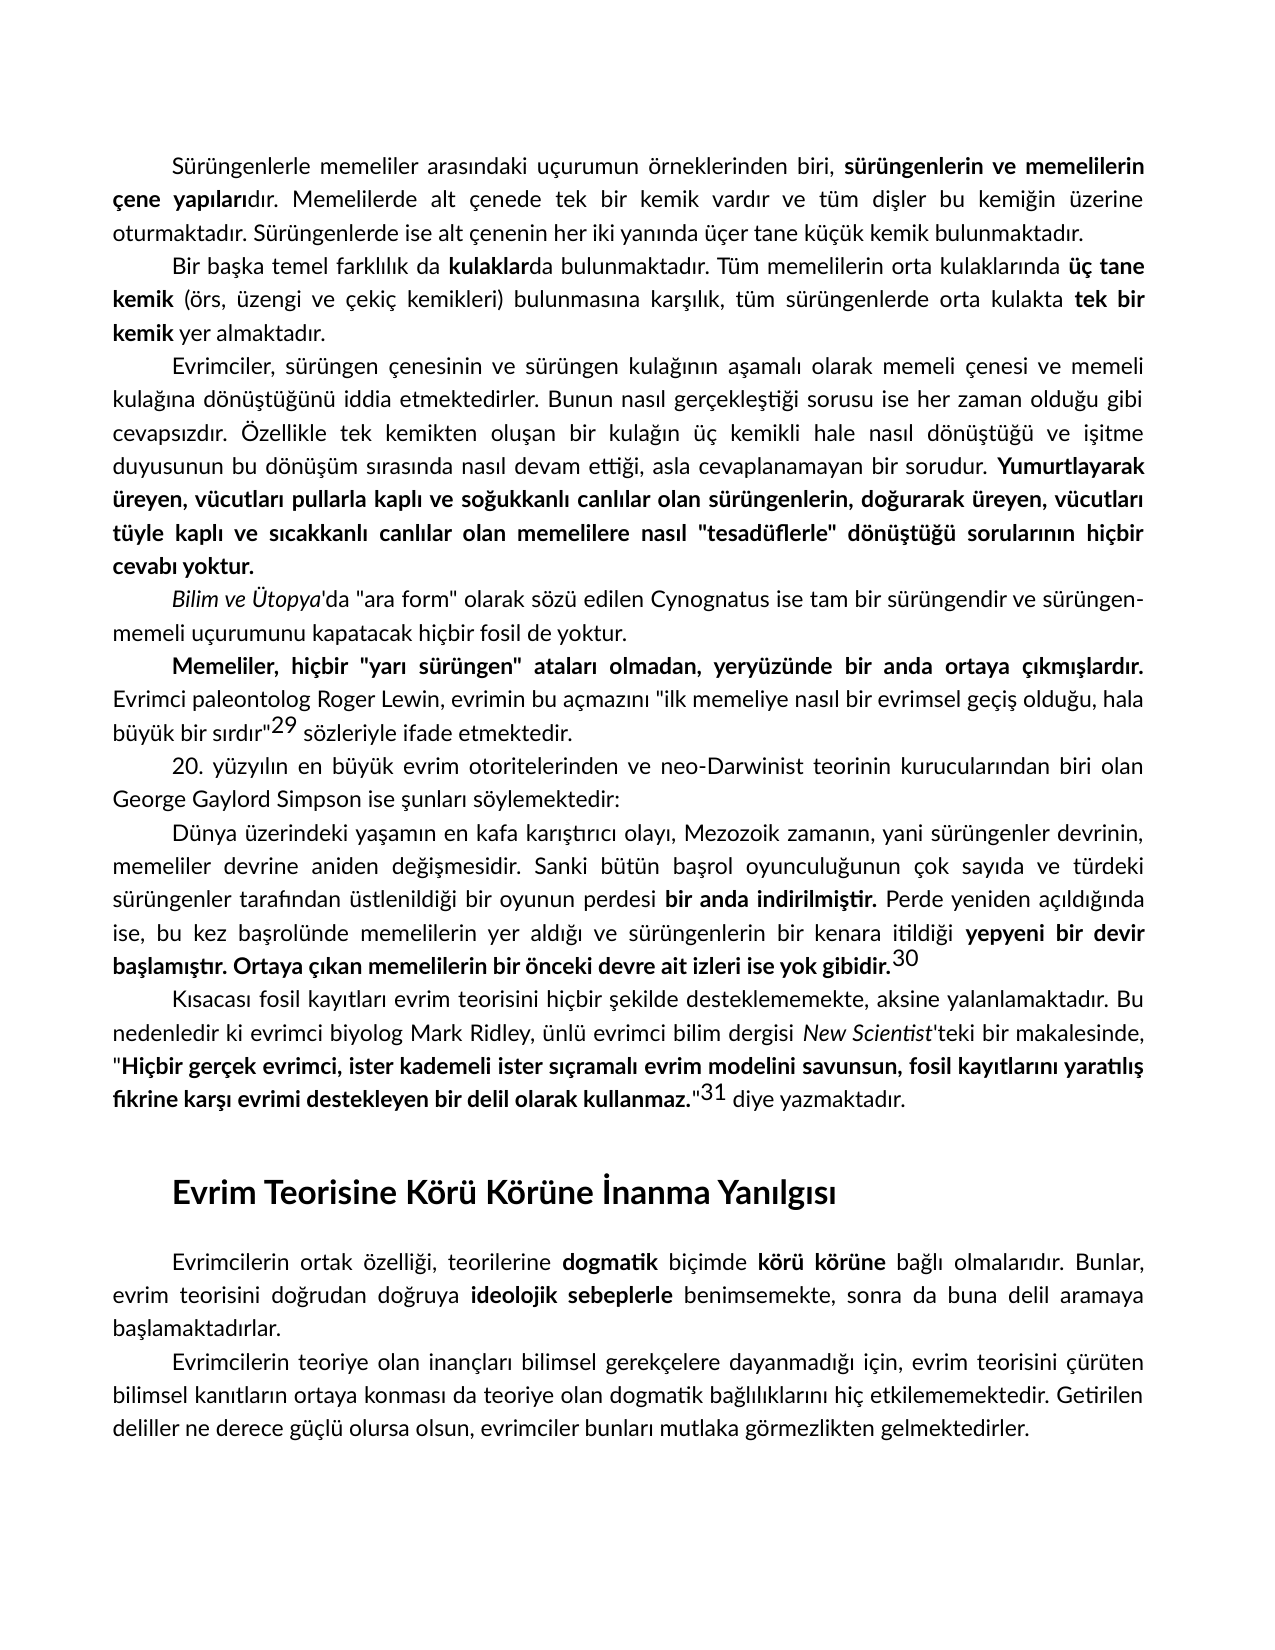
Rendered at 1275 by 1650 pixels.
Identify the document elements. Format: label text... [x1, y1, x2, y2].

text Evrimciler, sürüngen çenesinin ve sürüngen kulağının aşamalı olarak memeli çenesi ve memeli kulağına dönüştüğünü iddia etmektedirler. Bunun nasıl gerçekleştiği sorusu ise her zaman olduğu gibi cevapsızdır. Özellikle tek kemikten oluşan bir kulağın üç kemikli hale nasıl dönüştüğü ve işitme duyusunun bu dönüşüm sırasında nasıl devam ettiği, asla cevaplanamayan bir sorudur. Yumurtlayarak üreyen, vücutları pullarla kaplı ve soğukkanlı canlılar olan sürüngenlerin, doğurarak üreyen, vücutları tüyle kaplı ve sıcakkanlı canlılar olan memelilere nasıl "tesadüflerle" dönüştüğü sorularının hiçbir cevabı yoktur. [112, 348, 1145, 581]
text 20. yüzyılın en büyük evrim otoritelerinden ve neo-Darwinist teorinin kurucularından biri olan George Gaylord Simpson ise şunları söylemektedir: [112, 748, 1145, 814]
text Evrim Teorisine Körü Körüne İnanma Yanılgısı [112, 1181, 1145, 1210]
text Evrimcilerin ortak özelliği, teorilerine dogmatik biçimde körü körüne bağlı olmalarıdır. Bunlar, evrim teorisini doğrudan doğruya ideolojik sebeplerle benimsemekte, sonra da buna delil aramaya başlamaktadırlar. [112, 1243, 1145, 1343]
text Dünya üzerindeki yaşamın en kafa karıştırıcı olayı, Mezozoik zamanın, yani sürüngenler devrinin, memeliler devrine aniden değişmesidir. Sanki bütün başrol oyunculuğunun çok sayıda ve türdeki sürüngenler tarafından üstlenildiği bir oyunun perdesi bir anda indirilmiştir. Perde yeniden açıldığında ise, bu kez başrolünde memelilerin yer aldığı ve sürüngenlerin bir kenara itildiği yepyeni bir devir başlamıştır. Ortaya çıkan memelilerin bir önceki devre ait izleri ise yok gibidir.30 [112, 814, 1145, 981]
text Bilim ve Ütopya'da "ara form" olarak sözü edilen Cynognatus ise tam bir sürüngendir ve sürüngen-memeli uçurumunu kapatacak hiçbir fosil de yoktur. [112, 581, 1145, 648]
text Evrimcilerin teoriye olan inançları bilimsel gerekçelere dayanmadığı için, evrim teorisini çürüten bilimsel kanıtların ortaya konması da teoriye olan dogmatik bağlılıklarını hiç etkilememektedir. Getirilen deliller ne derece güçlü olursa olsun, evrimciler bunları mutlaka görmezlikten gelmektedirler. [112, 1343, 1145, 1443]
text Kısacası fosil kayıtları evrim teorisini hiçbir şekilde desteklememekte, aksine yalanlamaktadır. Bu nedenledir ki evrimci biyolog Mark Ridley, ünlü evrimci bilim dergisi New Scientist'teki bir makalesinde, "Hiçbir gerçek evrimci, ister kademeli ister sıçramalı evrim modelini savunsun, fosil kayıtlarını yaratılış fikrine karşı evrimi destekleyen bir delil olarak kullanmaz."31 diye yazmaktadır. [112, 981, 1145, 1114]
text Memeliler, hiçbir "yarı sürüngen" ataları olmadan, yeryüzünde bir anda ortaya çıkmışlardır. Evrimci paleontolog Roger Lewin, evrimin bu açmazını "ilk memeliye nasıl bir evrimsel geçiş olduğu, hala büyük bir sırdır"29 sözleriyle ifade etmektedir. [112, 648, 1145, 748]
text Bir başka temel farklılık da kulaklarda bulunmaktadır. Tüm memelilerin orta kulaklarında üç tane kemik (örs, üzengi ve çekiç kemikleri) bulunmasına karşılık, tüm sürüngenlerde orta kulakta tek bir kemik yer almaktadır. [112, 248, 1145, 348]
text Sürüngenlerle memeliler arasındaki uçurumun örneklerinden biri, sürüngenlerin ve memelilerin çene yapılarıdır. Memelilerde alt çenede tek bir kemik vardır ve tüm dişler bu kemiğin üzerine oturmaktadır. Sürüngenlerde ise alt çenenin her iki yanında üçer tane küçük kemik bulunmaktadır. [112, 148, 1145, 248]
